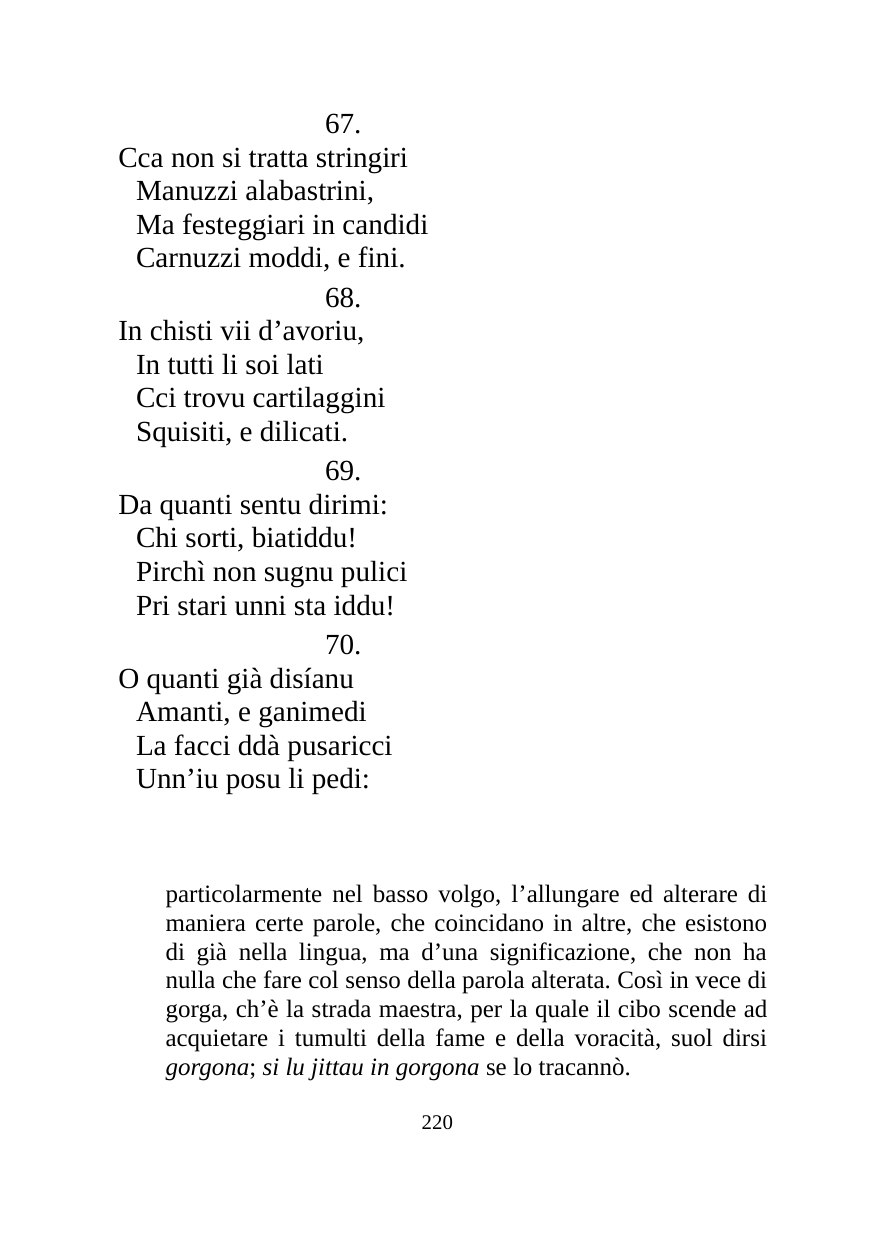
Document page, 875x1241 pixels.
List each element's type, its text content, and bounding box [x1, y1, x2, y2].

text 68. [325, 280, 768, 313]
text Da quanti sentu dirimi: Chi sorti, biatiddu! Pirchì non sugnu pulici Pri stari unni sta iddu! [118, 487, 768, 621]
text Cca non si tratta stringiri Manuzzi alabastrini, Ma festeggiari in candidi Carnuzzi moddi, e fini. [118, 140, 768, 274]
text O quanti già disíanu Amanti, e ganimedi La facci ddà pusaricci Unn’iu posu li pedi: [118, 661, 768, 795]
text particolarmente nel basso volgo, l’allungare ed alterare di maniera certe parole, che coincidano in altre, che esistono di già nella lingua, ma d’una significazione, che non ha nulla che fare col senso della parola alterata. Così in vece di gorga, ch’è la strada maestra, per la quale il cibo scende ad acquietare i tumulti della fame e della voracità, suol dirsi gorgona; si lu jittau in gorgona se lo tracannò. [106, 879, 768, 1080]
text 69. [325, 453, 768, 487]
text 67. [325, 106, 768, 140]
text 70. [325, 627, 768, 661]
text In chisti vii d’avoriu, In tutti li soi lati Cci trovu cartilaggini Squisiti, e dilicati. [118, 313, 768, 448]
